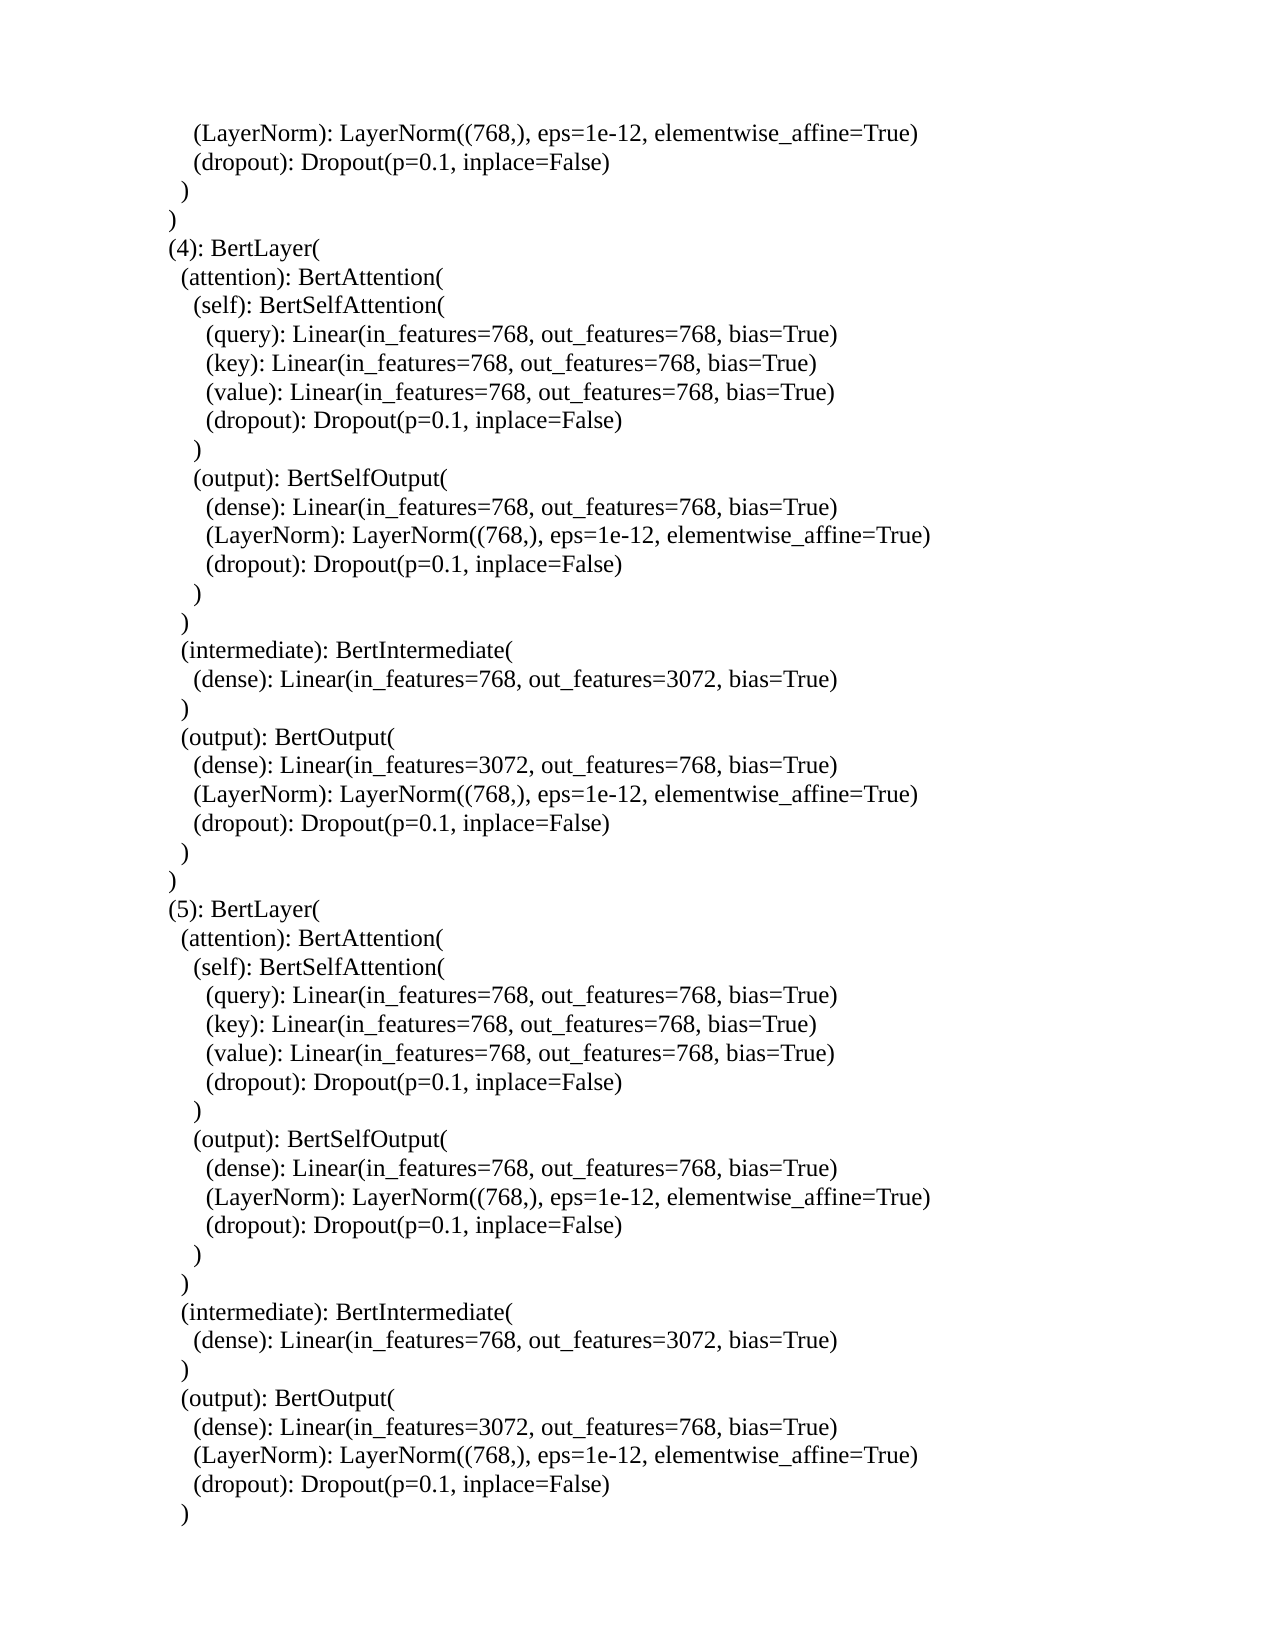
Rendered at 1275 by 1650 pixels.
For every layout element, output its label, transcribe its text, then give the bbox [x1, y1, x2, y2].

text (dense): Linear(in_features=3072, out_features=768, bias=True) [118, 1412, 1157, 1441]
text (LayerNorm): LayerNorm((768,), eps=1e-12, elementwise_affine=True) [118, 1441, 1157, 1469]
text (dropout): Dropout(p=0.1, inplace=False) [118, 1067, 1157, 1096]
text (LayerNorm): LayerNorm((768,), eps=1e-12, elementwise_affine=True) [118, 118, 1157, 147]
text (output): BertOutput( [118, 722, 1157, 751]
text (output): BertOutput( [118, 1383, 1157, 1412]
text (dense): Linear(in_features=768, out_features=3072, bias=True) [118, 1326, 1157, 1354]
text (dropout): Dropout(p=0.1, inplace=False) [118, 549, 1157, 578]
text (dropout): Dropout(p=0.1, inplace=False) [118, 147, 1157, 176]
text ) [118, 1498, 1157, 1527]
text (key): Linear(in_features=768, out_features=768, bias=True) [118, 348, 1157, 377]
text ) [118, 837, 1157, 866]
text ) [118, 1354, 1157, 1383]
text ) [118, 607, 1157, 636]
text (query): Linear(in_features=768, out_features=768, bias=True) [118, 319, 1157, 348]
text (dropout): Dropout(p=0.1, inplace=False) [118, 808, 1157, 837]
text (intermediate): BertIntermediate( [118, 1297, 1157, 1326]
text (dense): Linear(in_features=768, out_features=768, bias=True) [118, 1153, 1157, 1182]
text (5): BertLayer( [118, 894, 1157, 923]
text (dense): Linear(in_features=3072, out_features=768, bias=True) [118, 751, 1157, 779]
text (intermediate): BertIntermediate( [118, 636, 1157, 664]
text ) [118, 176, 1157, 204]
text ) [118, 693, 1157, 722]
text (value): Linear(in_features=768, out_features=768, bias=True) [118, 1038, 1157, 1067]
text (output): BertSelfOutput( [118, 1124, 1157, 1153]
text ) [118, 1096, 1157, 1124]
text (attention): BertAttention( [118, 262, 1157, 291]
text (LayerNorm): LayerNorm((768,), eps=1e-12, elementwise_affine=True) [118, 521, 1157, 549]
text ) [118, 434, 1157, 463]
text (LayerNorm): LayerNorm((768,), eps=1e-12, elementwise_affine=True) [118, 779, 1157, 808]
text (dropout): Dropout(p=0.1, inplace=False) [118, 1469, 1157, 1498]
text ) [118, 1268, 1157, 1297]
text (value): Linear(in_features=768, out_features=768, bias=True) [118, 377, 1157, 406]
text (self): BertSelfAttention( [118, 952, 1157, 981]
text ) [118, 1239, 1157, 1268]
text (self): BertSelfAttention( [118, 291, 1157, 319]
text (4): BertLayer( [118, 233, 1157, 262]
text (query): Linear(in_features=768, out_features=768, bias=True) [118, 981, 1157, 1009]
text (key): Linear(in_features=768, out_features=768, bias=True) [118, 1009, 1157, 1038]
text (dense): Linear(in_features=768, out_features=768, bias=True) [118, 492, 1157, 521]
text (dropout): Dropout(p=0.1, inplace=False) [118, 406, 1157, 434]
text (dense): Linear(in_features=768, out_features=3072, bias=True) [118, 664, 1157, 693]
text ) [118, 578, 1157, 607]
text (attention): BertAttention( [118, 923, 1157, 952]
text (output): BertSelfOutput( [118, 463, 1157, 492]
text (LayerNorm): LayerNorm((768,), eps=1e-12, elementwise_affine=True) [118, 1182, 1157, 1211]
text ) [118, 204, 1157, 233]
text (dropout): Dropout(p=0.1, inplace=False) [118, 1211, 1157, 1239]
text ) [118, 866, 1157, 894]
